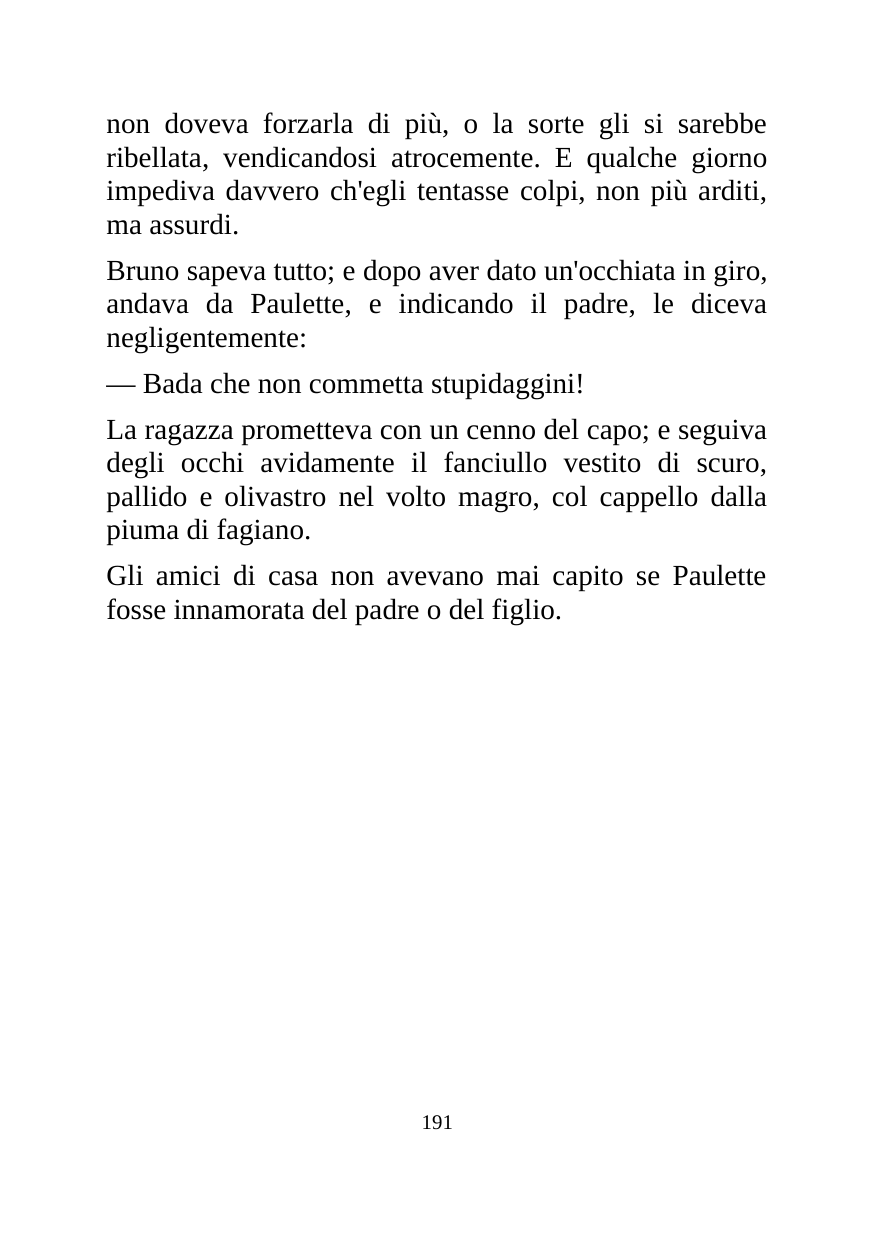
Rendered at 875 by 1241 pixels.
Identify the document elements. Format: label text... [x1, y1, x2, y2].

text Gli amici di casa non avevano mai capito se Paulette fosse innamorata del padre o del figlio. [106, 558, 768, 625]
text non doveva forzarla di più, o la sorte gli si sarebbe ribellata, vendicandosi atrocemente. E qualche giorno impediva davvero ch'egli tentasse colpi, non più arditi, ma assurdi. [106, 106, 768, 240]
text Bruno sapeva tutto; e dopo aver dato un'occhiata in giro, andava da Paulette, e indicando il padre, le diceva negligentemente: [106, 253, 768, 353]
text — Bada che non commetta stupidaggini! [106, 366, 768, 399]
text La ragazza prometteva con un cenno del capo; e seguiva degli occhi avidamente il fanciullo vestito di scuro, pallido e olivastro nel volto magro, col cappello dalla piuma di fagiano. [106, 412, 768, 546]
